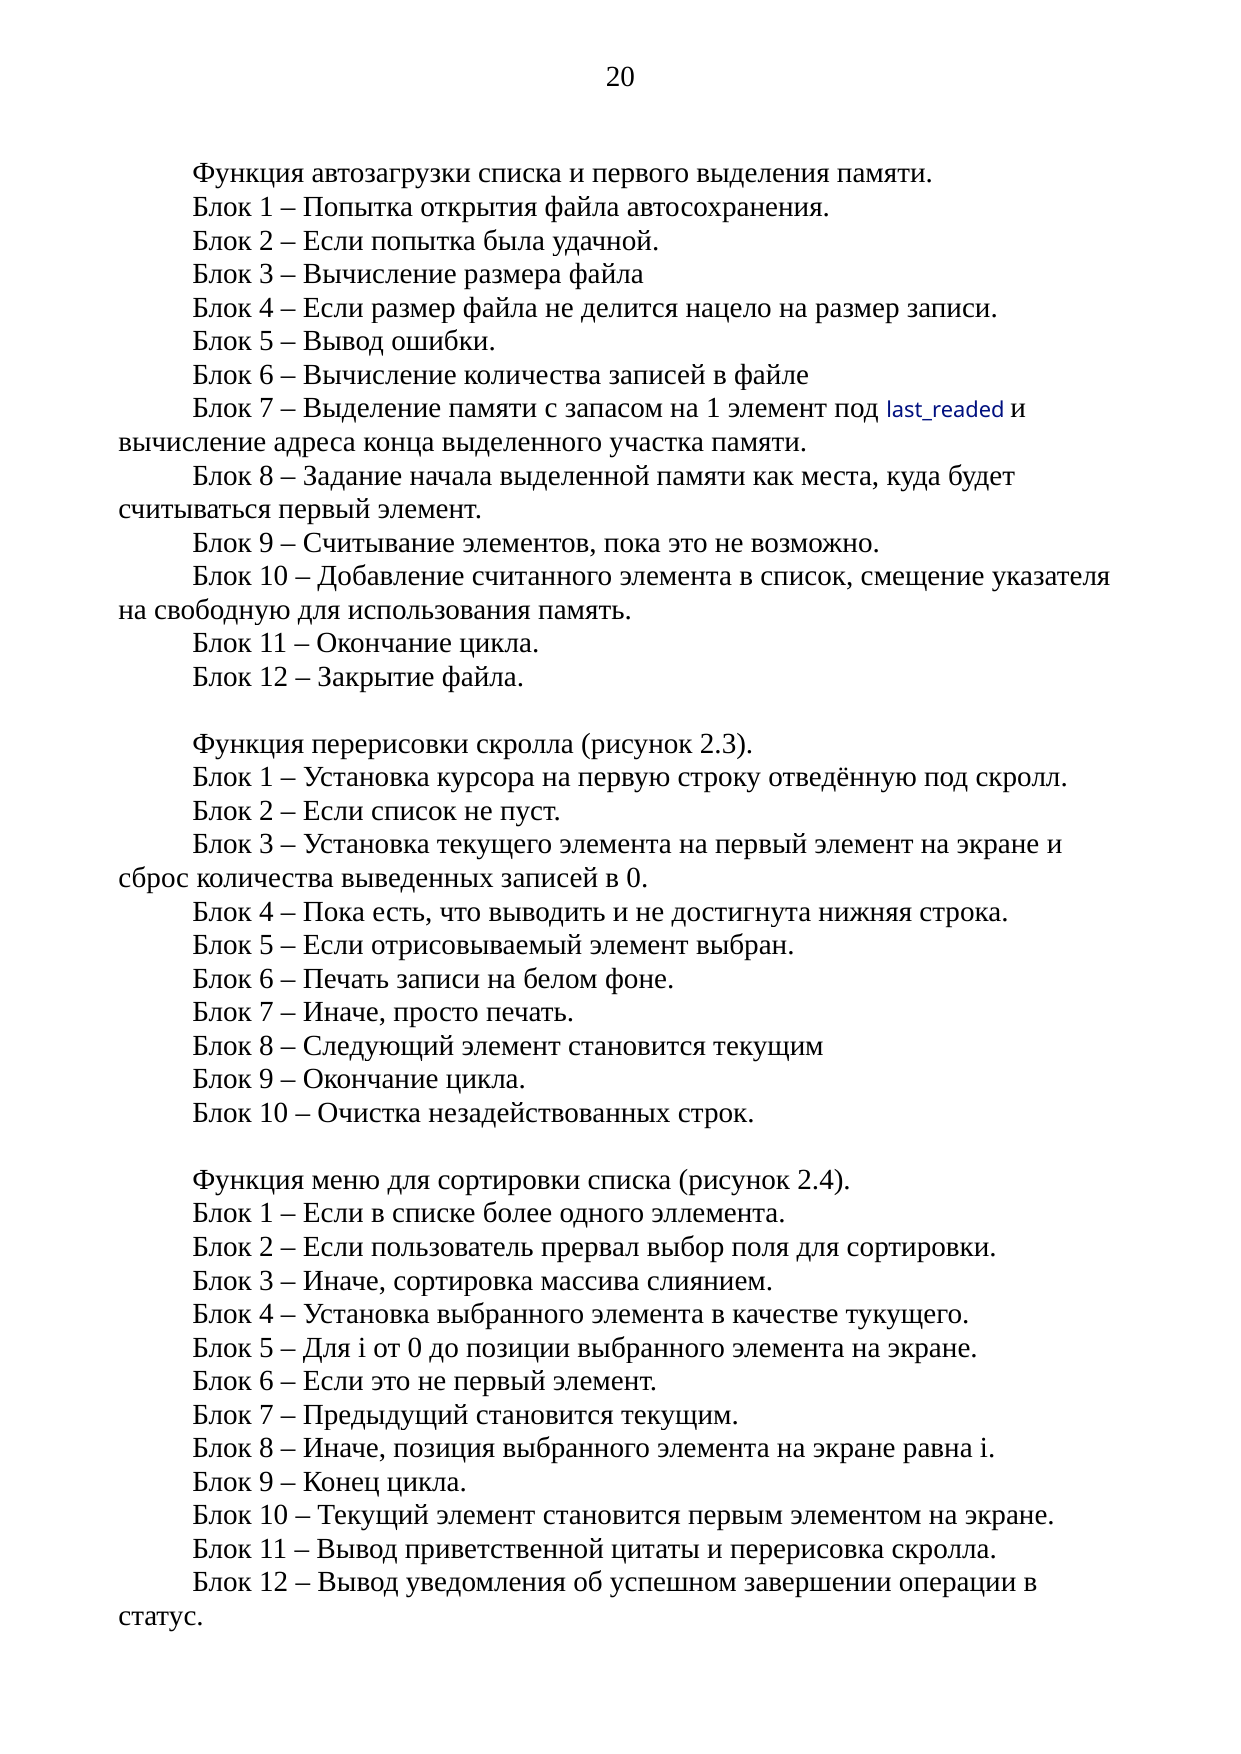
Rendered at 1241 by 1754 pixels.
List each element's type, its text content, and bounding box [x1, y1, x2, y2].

text Блок 2 – Если список не пуст. [118, 793, 1122, 827]
text Блок 10 – Очистка незадействованных строк. [118, 1095, 1122, 1128]
text Блок 12 – Вывод уведомления об успешном завершении операции в статус. [118, 1564, 1122, 1632]
text Блок 8 – Иначе, позиция выбранного элемента на экране равна i. [118, 1430, 1122, 1464]
text Блок 5 – Если отрисовываемый элемент выбран. [118, 927, 1122, 961]
text Блок 11 – Вывод приветственной цитаты и перерисовка скролла. [118, 1531, 1122, 1564]
text Блок 2 – Если попытка была удачной. [118, 223, 1122, 256]
text Блок 6 – Если это не первый элемент. [118, 1363, 1122, 1397]
text Блок 7 – Иначе, просто печать. [118, 994, 1122, 1028]
text Блок 8 – Следующий элемент становится текущим [118, 1028, 1122, 1061]
text Блок 12 – Закрытие файла. [118, 659, 1122, 692]
text Блок 9 – Считывание элементов, пока это не возможно. [118, 525, 1122, 558]
text Блок 5 – Для i от 0 до позиции выбранного элемента на экране. [118, 1330, 1122, 1363]
text Блок 3 – Вычисление размера файла [118, 256, 1122, 290]
text Блок 11 – Окончание цикла. [118, 625, 1122, 659]
text Функция перерисовки скролла (рисунок 2.3). [118, 726, 1122, 759]
text Функция автозагрузки списка и первого выделения памяти. [118, 156, 1122, 189]
text Блок 10 – Добавление считанного элемента в список, смещение указателя на свободную для использования память. [118, 558, 1122, 625]
text Блок 7 – Предыдущий становится текущим. [118, 1397, 1122, 1430]
text Блок 4 – Установка выбранного элемента в качестве тукущего. [118, 1296, 1122, 1330]
text Блок 9 – Окончание цикла. [118, 1061, 1122, 1095]
text Блок 8 – Задание начала выделенной памяти как места, куда будет считываться первый элемент. [118, 458, 1122, 525]
text Блок 6 – Печать записи на белом фоне. [118, 961, 1122, 994]
text Блок 4 – Пока есть, что выводить и не достигнута нижняя строка. [118, 894, 1122, 927]
text Блок 3 – Иначе, сортировка массива слиянием. [118, 1263, 1122, 1296]
text Блок 10 – Текущий элемент становится первым элементом на экране. [118, 1497, 1122, 1531]
text Блок 3 – Установка текущего элемента на первый элемент на экране и сброс количества выведенных записей в 0. [118, 827, 1122, 894]
text Блок 1 – Если в списке более одного эллемента. [118, 1196, 1122, 1229]
text Функция меню для сортировки списка (рисунок 2.4). [118, 1162, 1122, 1196]
text Блок 7 – Выделение памяти с запасом на 1 элемент под last_readed и вычисление адреса конца выделенного участка памяти. [118, 390, 1122, 458]
text Блок 9 – Конец цикла. [118, 1464, 1122, 1497]
text Блок 2 – Если пользователь прервал выбор поля для сортировки. [118, 1229, 1122, 1263]
text Блок 1 – Попытка открытия файла автосохранения. [118, 189, 1122, 223]
text Блок 4 – Если размер файла не делится нацело на размер записи. [118, 290, 1122, 323]
text Блок 1 – Установка курсора на первую строку отведённую под скролл. [118, 759, 1122, 793]
text Блок 5 – Вывод ошибки. [118, 323, 1122, 357]
text Блок 6 – Вычисление количества записей в файле [118, 357, 1122, 390]
